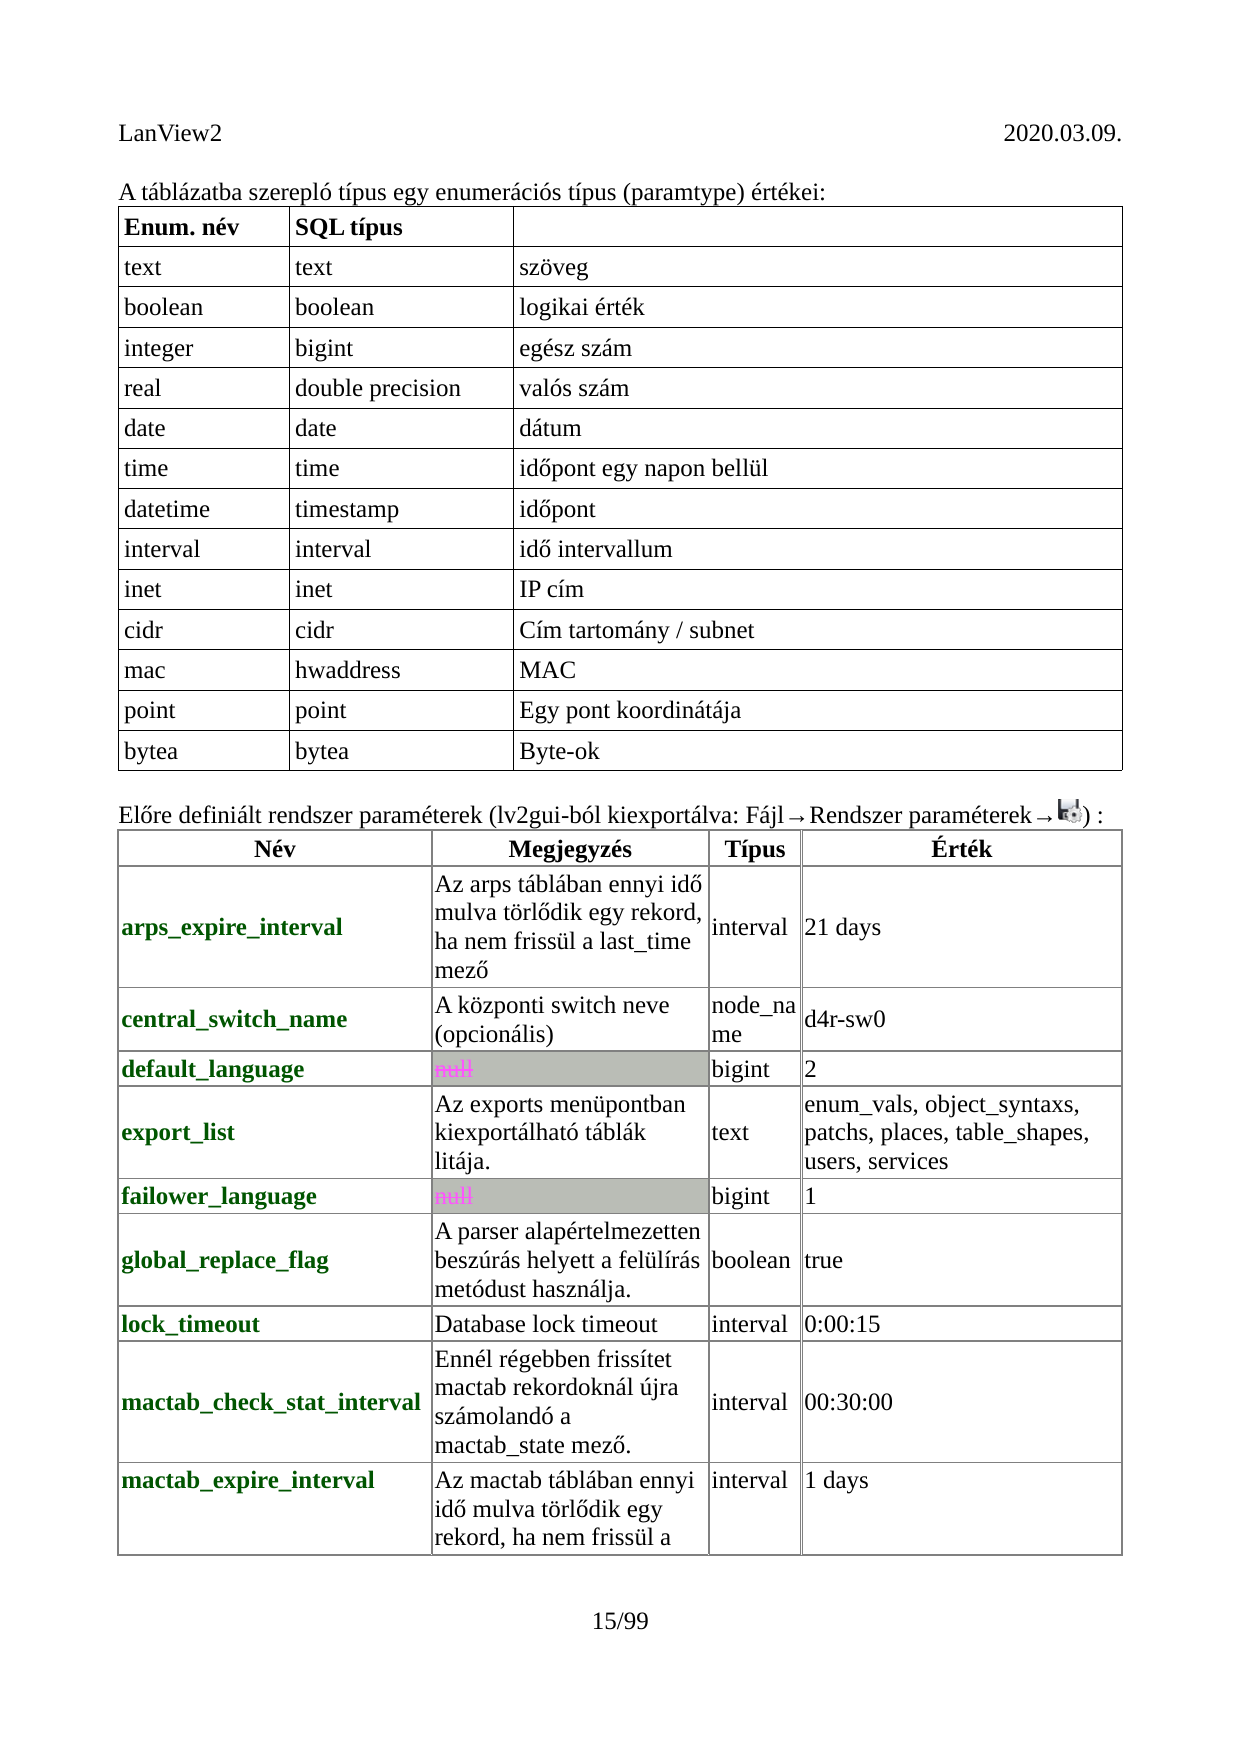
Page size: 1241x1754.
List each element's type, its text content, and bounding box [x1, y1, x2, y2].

table_cell text [119, 247, 289, 286]
table_cell bigint [710, 1052, 800, 1085]
table_cell real [119, 368, 289, 407]
table_cell null [433, 1179, 708, 1213]
table_cell point [119, 691, 289, 730]
table_cell true [803, 1214, 1121, 1305]
table_header Típus [710, 831, 800, 865]
table_cell time [290, 449, 513, 488]
table_cell mactab_check_stat_interval [119, 1342, 431, 1462]
table_cell 00:30:00 [803, 1342, 1121, 1462]
table_cell node_name [710, 988, 800, 1050]
table_header Megjegyzés [433, 831, 708, 865]
table_cell szöveg [514, 247, 1122, 286]
table_cell A parser alapértelmezetten beszúrás helyett a felülírás metódust használja. [433, 1214, 708, 1305]
table_cell interval [710, 1463, 800, 1554]
table_cell mactab_expire_interval [119, 1463, 431, 1554]
table_cell Cím tartomány / subnet [514, 610, 1122, 649]
table_cell boolean [119, 287, 289, 327]
table_cell valós szám [514, 368, 1122, 407]
table_cell Egy pont koordinátája [514, 691, 1122, 730]
table_cell text [710, 1087, 800, 1178]
table_cell bigint [290, 328, 513, 367]
table_cell Az mactab táblában ennyi idő mulva törlődik egy rekord, ha nem frissül a [433, 1463, 708, 1554]
table_cell null [433, 1052, 708, 1085]
table_cell időpont [514, 489, 1122, 528]
table_cell dátum [514, 409, 1122, 448]
picture [1057, 799, 1083, 824]
table_cell 21 days [803, 867, 1121, 987]
table_header Enum. név [119, 207, 289, 246]
table_cell default_language [119, 1052, 431, 1085]
table_cell inet [290, 570, 513, 609]
table_cell Database lock timeout [433, 1307, 708, 1340]
table_cell logikai érték [514, 287, 1122, 327]
table_cell mac [119, 650, 289, 689]
table_cell interval [710, 867, 800, 987]
table_cell egész szám [514, 328, 1122, 367]
table_cell enum_vals, object_syntaxs, patchs, places, table_shapes, users, services [803, 1087, 1121, 1178]
table_cell hwaddress [290, 650, 513, 689]
table_cell MAC [514, 650, 1122, 689]
table_cell lock_timeout [119, 1307, 431, 1340]
table_cell text [290, 247, 513, 286]
table_cell bytea [119, 731, 289, 770]
table_cell failower_language [119, 1179, 431, 1213]
table_cell bytea [290, 731, 513, 770]
table_cell Az arps táblában ennyi idő mulva törlődik egy rekord, ha nem frissül a last_time mező [433, 867, 708, 987]
table_cell interval [119, 529, 289, 569]
table_header [514, 207, 1122, 246]
table_cell 1 [803, 1179, 1121, 1213]
table_cell arps_expire_interval [119, 867, 431, 987]
table_cell central_switch_name [119, 988, 431, 1050]
table_cell global_replace_flag [119, 1214, 431, 1305]
table_cell cidr [290, 610, 513, 649]
table_cell inet [119, 570, 289, 609]
table_header Érték [803, 831, 1121, 865]
table_cell interval [710, 1307, 800, 1340]
text A táblázatba szerepló típus egy enumerációs típus (paramtype) értékei: [118, 177, 1122, 206]
table_header Név [119, 831, 431, 865]
table_cell idő intervallum [514, 529, 1122, 569]
table_cell IP cím [514, 570, 1122, 609]
table_cell integer [119, 328, 289, 367]
table_cell export_list [119, 1087, 431, 1178]
table_cell boolean [710, 1214, 800, 1305]
table_cell időpont egy napon bellül [514, 449, 1122, 488]
text Előre definiált rendszer paraméterek (lv2gui-ból kiexportálva: Fájl→Rendszer paraméterek→) : [118, 799, 1122, 829]
table_cell datetime [119, 489, 289, 528]
table_cell boolean [290, 287, 513, 327]
table_cell d4r-sw0 [803, 988, 1121, 1050]
table_cell 2 [803, 1052, 1121, 1085]
table_cell cidr [119, 610, 289, 649]
table_cell timestamp [290, 489, 513, 528]
table_cell time [119, 449, 289, 488]
table_cell Ennél régebben frissítet mactab rekordoknál újra számolandó a mactab_state mező. [433, 1342, 708, 1462]
table_cell interval [290, 529, 513, 569]
table_header SQL típus [290, 207, 513, 246]
table_cell interval [710, 1342, 800, 1462]
table_cell Byte-ok [514, 731, 1122, 770]
table_cell point [290, 691, 513, 730]
table_cell Az exports menüpontban kiexportálható táblák litája. [433, 1087, 708, 1178]
table_cell bigint [710, 1179, 800, 1213]
table_cell 0:00:15 [803, 1307, 1121, 1340]
table_cell double precision [290, 368, 513, 407]
table_cell date [290, 409, 513, 448]
table_cell 1 days [803, 1463, 1121, 1554]
table_cell date [119, 409, 289, 448]
table_cell A központi switch neve (opcionális) [433, 988, 708, 1050]
